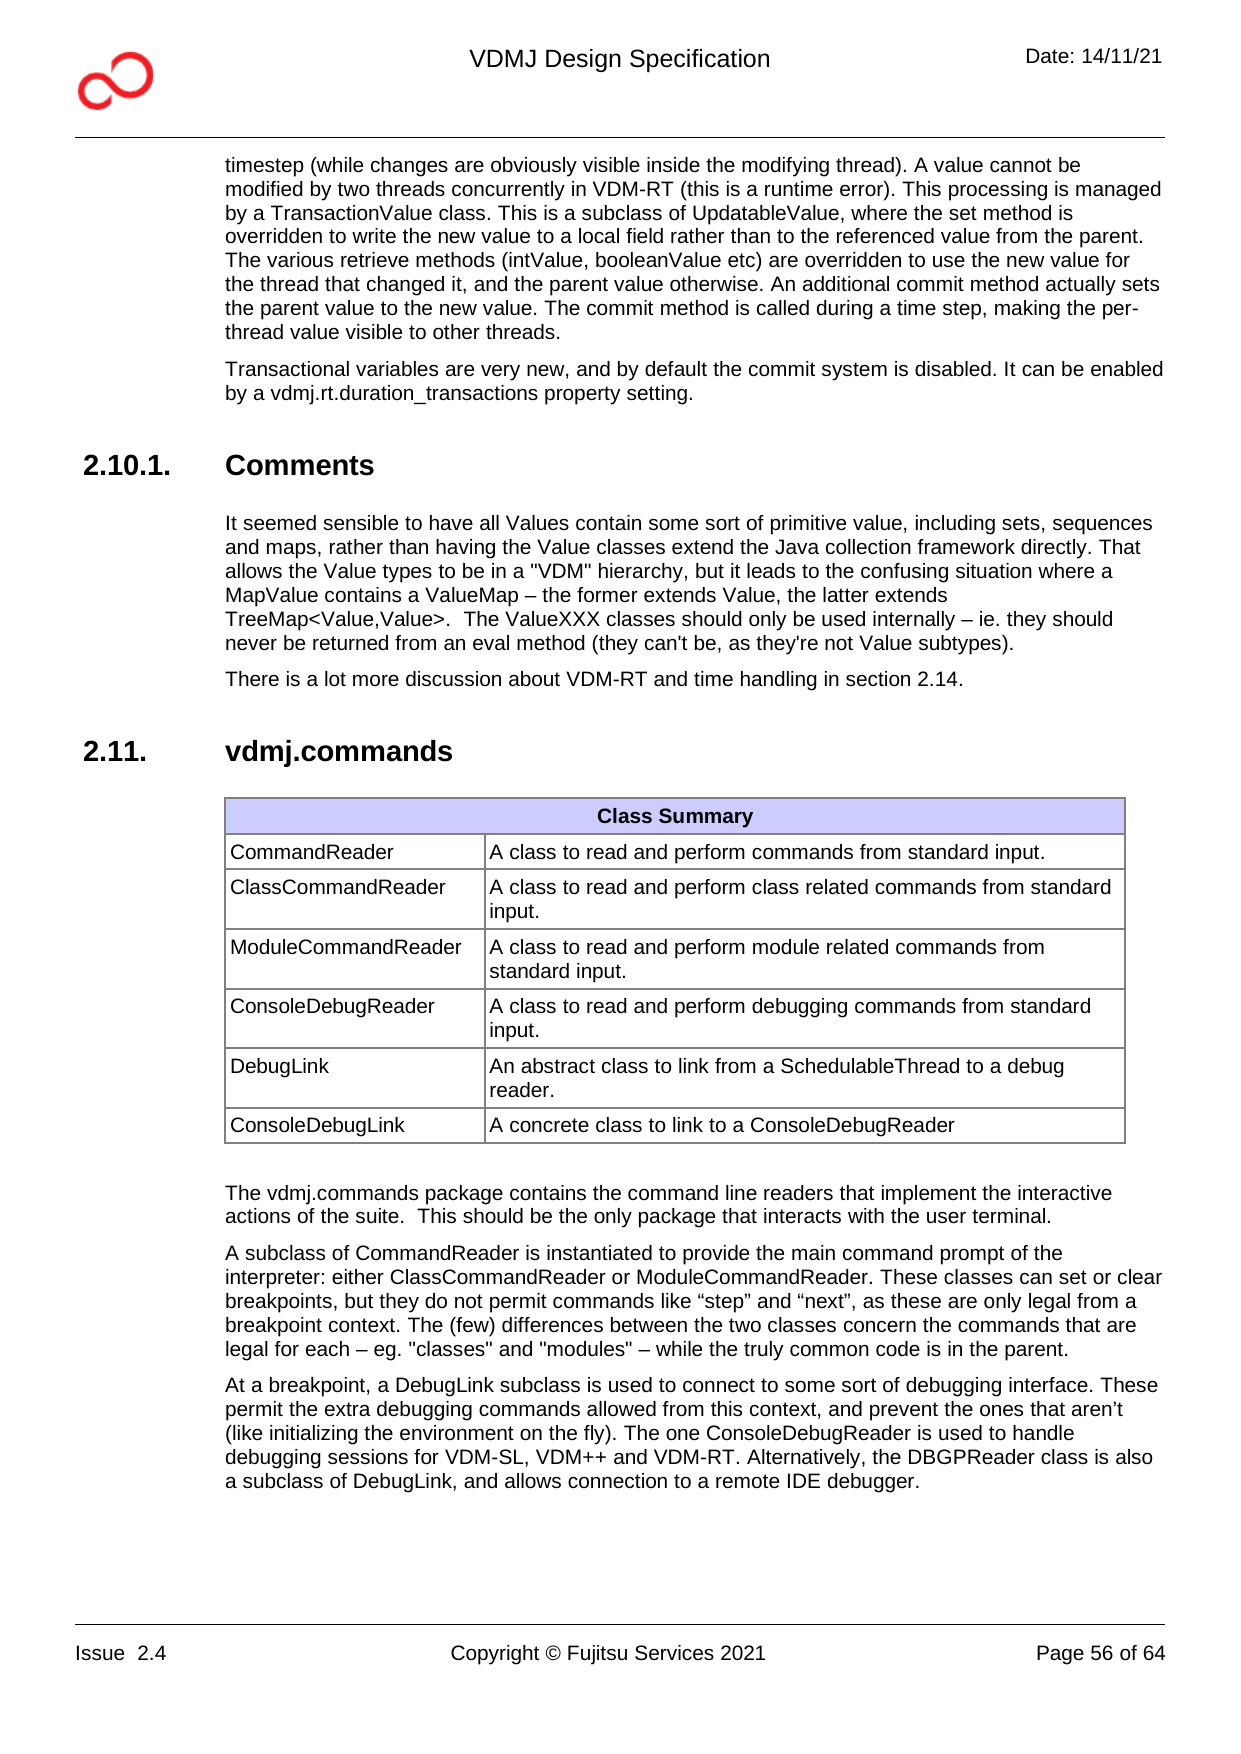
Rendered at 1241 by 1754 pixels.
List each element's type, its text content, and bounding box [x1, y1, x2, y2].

table_cell CommandReader [226, 835, 484, 868]
table_cell ModuleCommandReader [226, 930, 484, 987]
table_cell A class to read and perform debugging commands from standard input. [486, 990, 1124, 1047]
table_cell ClassCommandReader [226, 870, 484, 928]
table_cell A class to read and perform module related commands from standard input. [486, 930, 1124, 987]
table_cell A class to read and perform commands from standard input. [486, 835, 1124, 868]
text At a breakpoint, a DebugLink subclass is used to connect to some sort of debugging interface. These permit the extra debugging commands allowed from this context, and prevent the ones that aren’t (like initializing the environment on the fly). The one ConsoleDebugReader is used to handle debugging sessions for VDM-SL, VDM++ and VDM-RT. Alternatively, the DBGPReader class is also a subclass of DebugLink, and allows connection to a remote IDE debugger. [225, 1373, 1165, 1493]
text timestep (while changes are obviously visible inside the modifying thread). A value cannot be modified by two threads concurrently in VDM-RT (this is a runtime error). This processing is managed by a TransactionValue class. This is a subclass of UpdatableValue, where the set method is overridden to write the new value to a local field rather than to the referenced value from the parent. The various retrieve methods (intValue, booleanValue etc) are overridden to use the new value for the thread that changed it, and the parent value otherwise. An additional commit method actually sets the parent value to the new value. The commit method is called during a time step, making the per-thread value visible to other threads. [225, 153, 1165, 344]
text Transactional variables are very new, and by default the commit system is disabled. It can be enabled by a vdmj.rt.duration_transactions property setting. [225, 357, 1165, 405]
subtitle Comments [75, 447, 1165, 481]
text It seemed sensible to have all Values contain some sort of primitive value, including sets, sequences and maps, rather than having the Value classes extend the Java collection framework directly. That allows the Value types to be in a "VDM" hierarchy, but it leads to the confusing situation where a MapValue contains a ValueMap – the former extends Value, the latter extends TreeMap<Value,Value>. The ValueXXX classes should only be used internally – ie. they should never be returned from an eval method (they can't be, as they're not Value subtypes). [225, 511, 1165, 655]
table_cell DebugLink [226, 1049, 484, 1107]
table_cell ConsoleDebugReader [226, 990, 484, 1047]
table_cell A concrete class to link to a ConsoleDebugReader [486, 1109, 1124, 1142]
table_cell ConsoleDebugLink [226, 1109, 484, 1142]
text There is a lot more discussion about VDM-RT and time handling in section 2.14. [225, 667, 1165, 691]
table_cell An abstract class to link from a SchedulableThread to a debug reader. [486, 1049, 1124, 1107]
subtitle vdmj.commands [75, 734, 1165, 767]
table_header Class Summary [226, 799, 1124, 833]
text A subclass of CommandReader is instantiated to provide the main command prompt of the interpreter: either ClassCommandReader or ModuleCommandReader. These classes can set or clear breakpoints, but they do not permit commands like “step” and “next”, as these are only legal from a breakpoint context. The (few) differences between the two classes concern the commands that are legal for each – eg. "classes" and "modules" – while the truly common code is in the parent. [225, 1241, 1165, 1361]
picture [78, 44, 153, 120]
text The vdmj.commands package contains the command line readers that implement the interactive actions of the suite. This should be the only package that interacts with the user terminal. [225, 1181, 1165, 1229]
table_cell A class to read and perform class related commands from standard input. [486, 870, 1124, 928]
